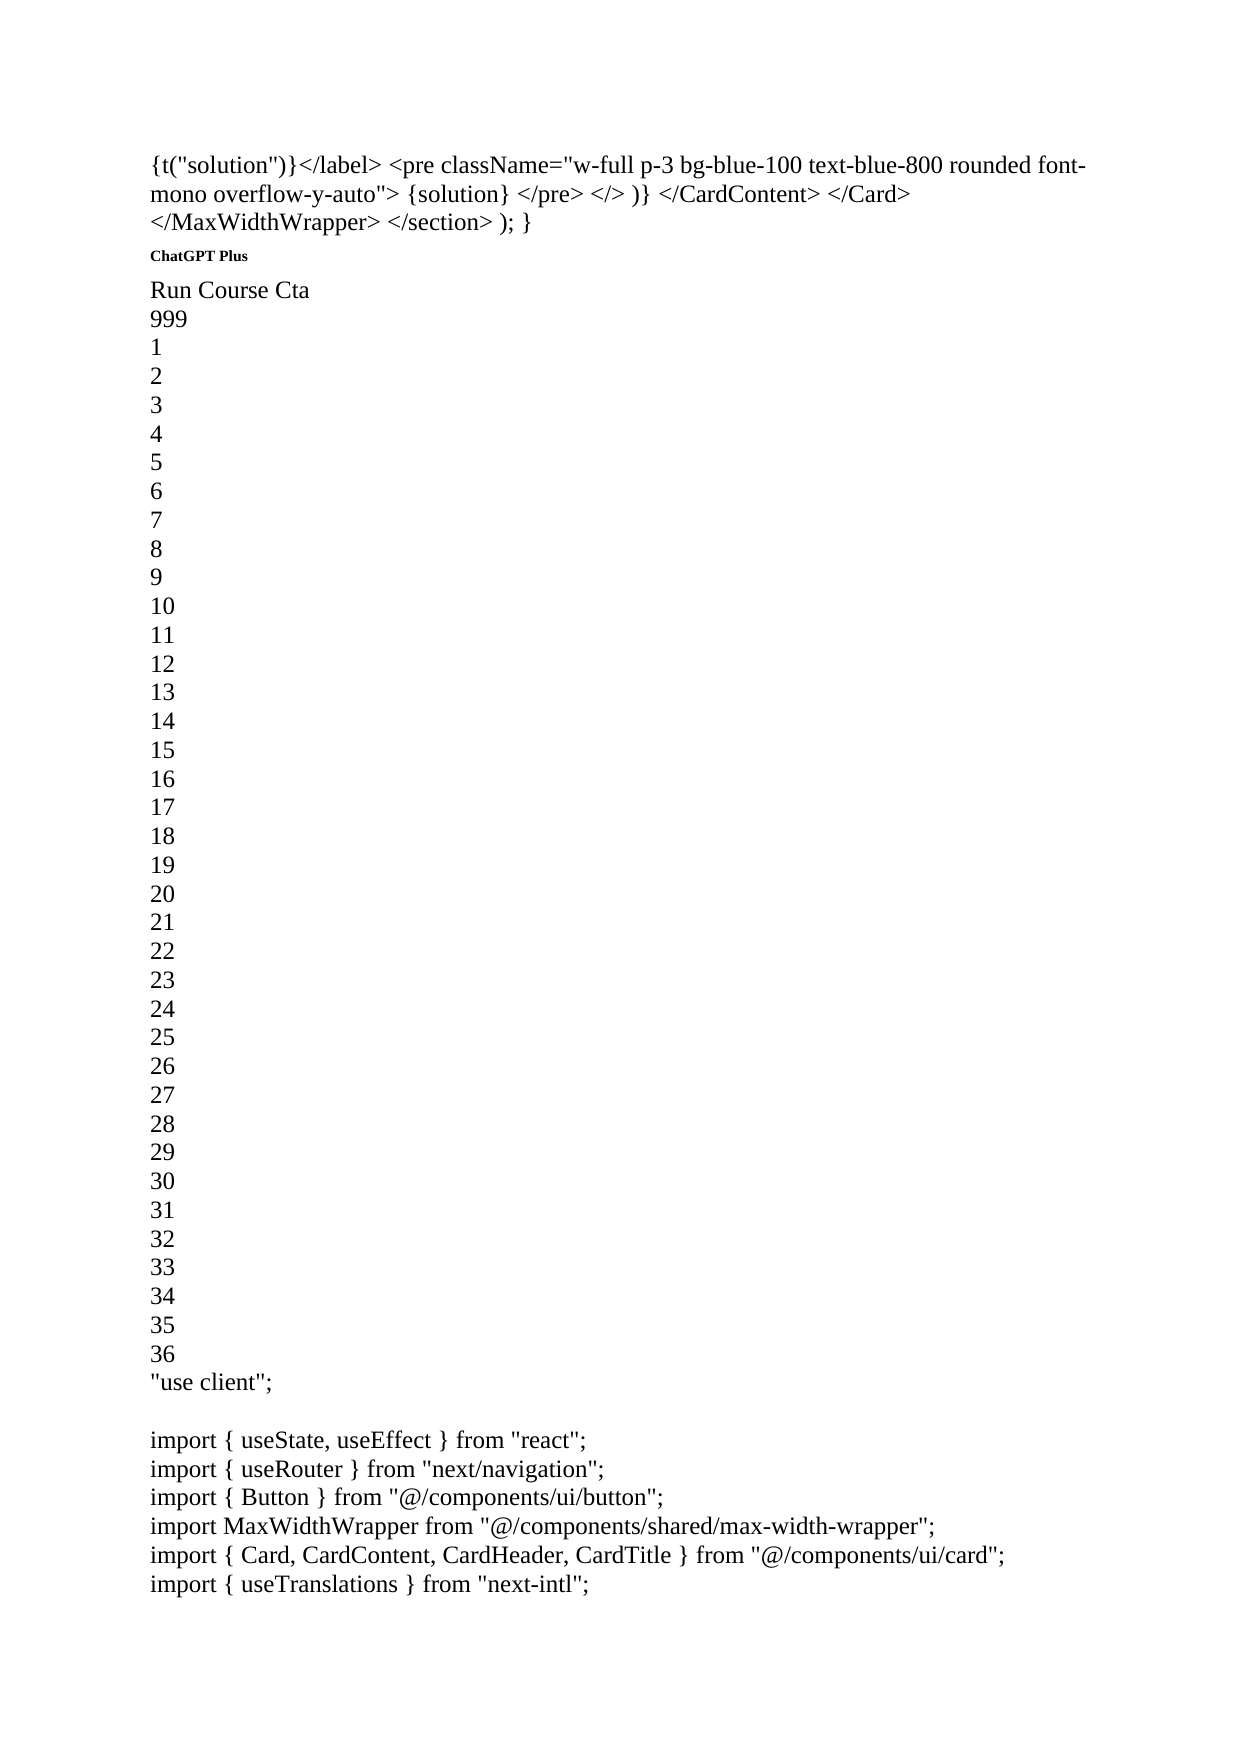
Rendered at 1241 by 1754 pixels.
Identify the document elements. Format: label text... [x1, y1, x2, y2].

text 26 [150, 1051, 1090, 1080]
text 31 [150, 1195, 1090, 1224]
text 32 [150, 1224, 1090, 1252]
text 30 [150, 1166, 1090, 1195]
text 23 [150, 965, 1090, 994]
text 20 [150, 879, 1090, 907]
text 16 [150, 764, 1090, 792]
text 22 [150, 936, 1090, 965]
text 24 [150, 994, 1090, 1022]
subtitle ChatGPT Plus [150, 247, 1090, 264]
text 15 [150, 735, 1090, 764]
text 11 [150, 620, 1090, 649]
text import { Button } from "@/components/ui/button"; [150, 1482, 1090, 1511]
text 5 [150, 447, 1090, 476]
text 35 [150, 1310, 1090, 1339]
text 13 [150, 677, 1090, 706]
text 3 [150, 390, 1090, 419]
text 18 [150, 821, 1090, 850]
text 10 [150, 591, 1090, 620]
text 19 [150, 850, 1090, 879]
text Run Course Cta [150, 275, 1090, 304]
text "use client"; [150, 1367, 1090, 1396]
text 25 [150, 1022, 1090, 1051]
text 7 [150, 505, 1090, 534]
text import { Card, CardContent, CardHeader, CardTitle } from "@/components/ui/card"; [150, 1540, 1090, 1569]
text 21 [150, 907, 1090, 936]
text import { useRouter } from "next/navigation"; [150, 1454, 1090, 1482]
text 28 [150, 1109, 1090, 1137]
text 34 [150, 1281, 1090, 1310]
text import { useState, useEffect } from "react"; [150, 1425, 1090, 1454]
text 9 [150, 562, 1090, 591]
text 6 [150, 476, 1090, 505]
text 14 [150, 706, 1090, 735]
text 27 [150, 1080, 1090, 1109]
text 17 [150, 792, 1090, 821]
text 36 [150, 1339, 1090, 1367]
text 29 [150, 1137, 1090, 1166]
text 4 [150, 419, 1090, 447]
text 33 [150, 1252, 1090, 1281]
text import MaxWidthWrapper from "@/components/shared/max-width-wrapper"; [150, 1511, 1090, 1540]
text {t("solution")}</label> <pre className="w-full p-3 bg-blue-100 text-blue-800 rounded font-mono overflow-y-auto"> {solution} </pre> </> )} </CardContent> </Card> </MaxWidthWrapper> </section> ); } [150, 150, 1090, 236]
text 999 [150, 304, 1090, 332]
text 2 [150, 361, 1090, 390]
text 8 [150, 534, 1090, 562]
text import { useTranslations } from "next-intl"; [150, 1569, 1090, 1597]
text 1 [150, 332, 1090, 361]
text 12 [150, 649, 1090, 677]
